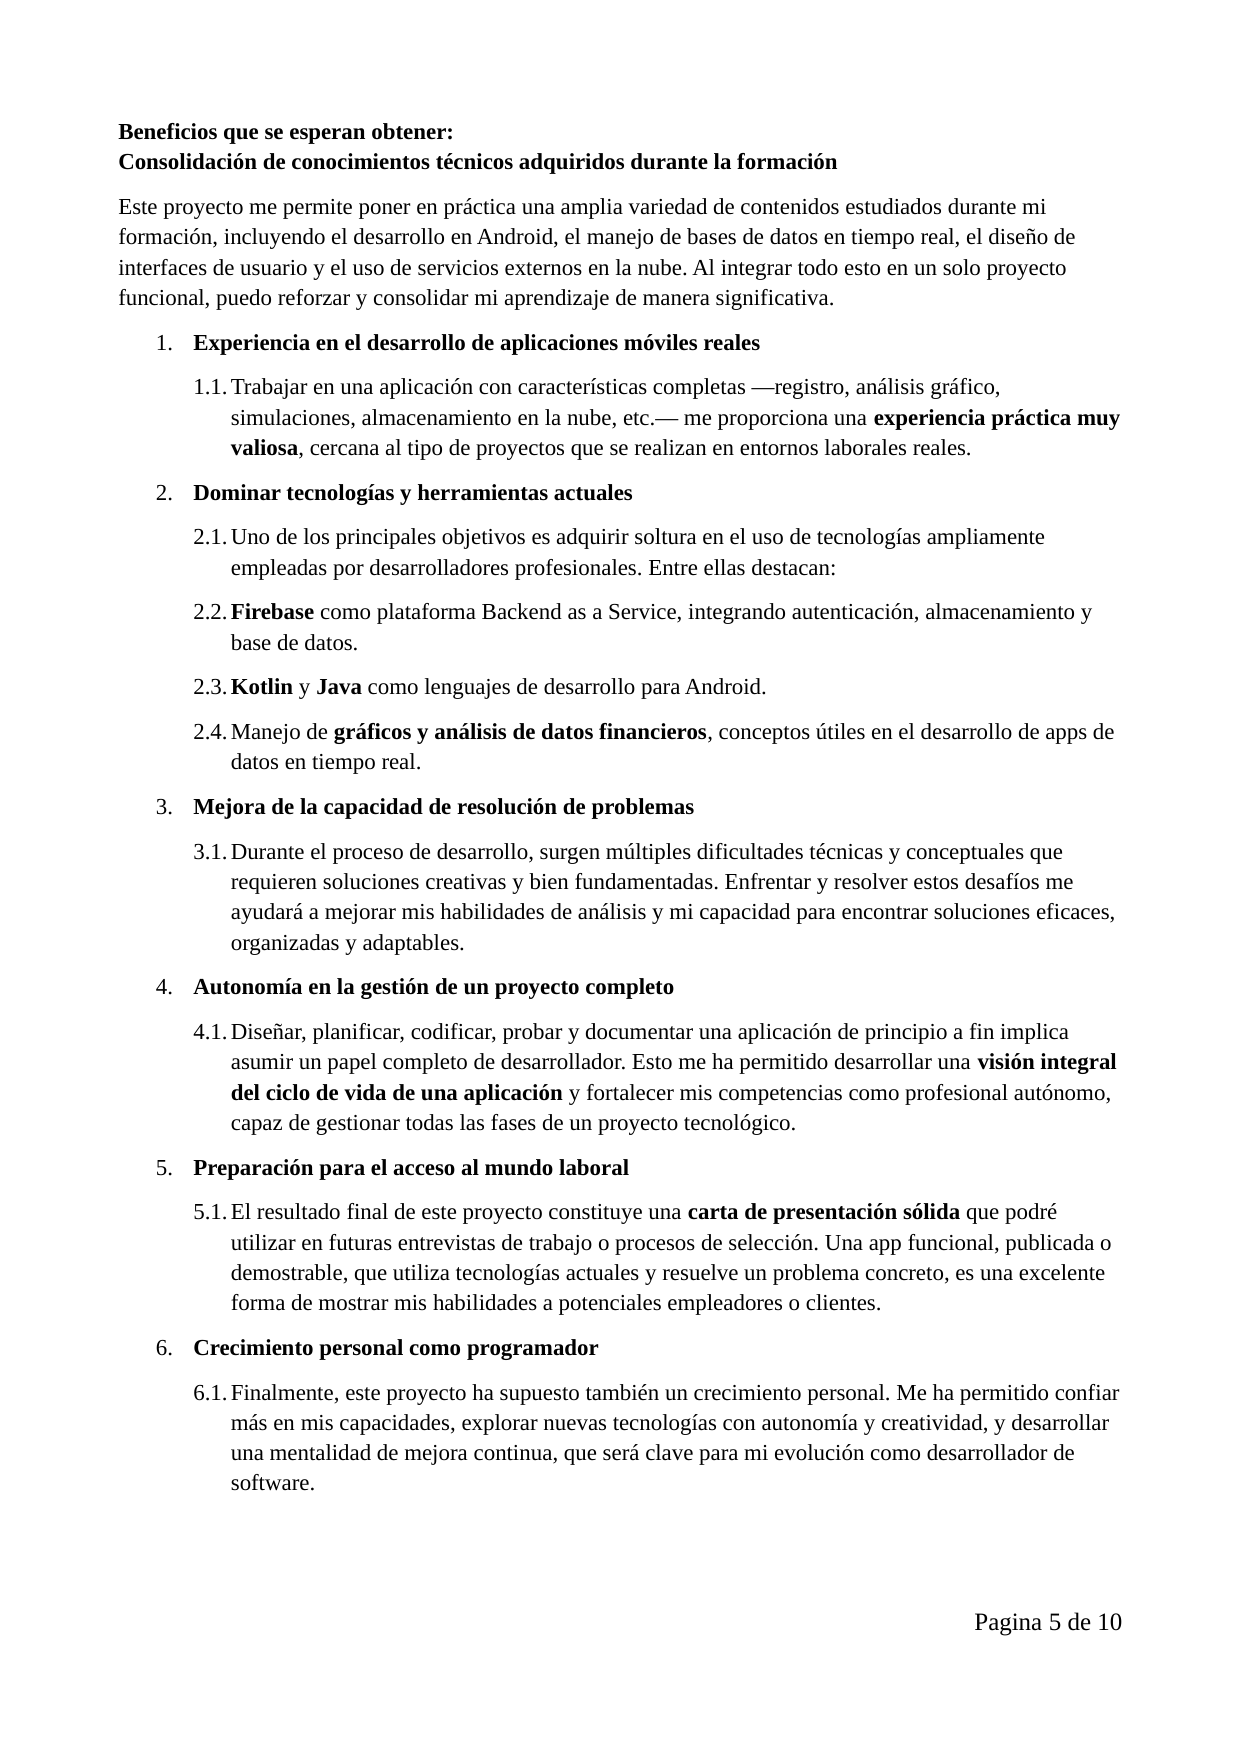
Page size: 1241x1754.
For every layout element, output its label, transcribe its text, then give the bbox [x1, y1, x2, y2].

list El resultado final de este proyecto constituye una carta de presentación sólida que podré utilizar en futuras entrevistas de trabajo o procesos de selección. Una app funcional, publicada o demostrable, que utiliza tecnologías actuales y resuelve un problema concreto, es una excelente forma de mostrar mis habilidades a potenciales empleadores o clientes. [193, 1198, 1122, 1315]
list Finalmente, este proyecto ha supuesto también un crecimiento personal. Me ha permitido confiar más en mis capacidades, explorar nuevas tecnologías con autonomía y creatividad, y desarrollar una mentalidad de mejora continua, que será clave para mi evolución como desarrollador de software. [193, 1378, 1122, 1496]
list Diseñar, planificar, codificar, probar y documentar una aplicación de principio a fin implica asumir un papel completo de desarrollador. Esto me ha permitido desarrollar una visión integral del ciclo de vida de una aplicación y fortalecer mis competencias como profesional autónomo, capaz de gestionar todas las fases de un proyecto tecnológico. [193, 1018, 1122, 1135]
list Manejo de gráficos y análisis de datos financieros, conceptos útiles en el desarrollo de apps de datos en tiempo real. [193, 718, 1122, 775]
list Durante el proceso de desarrollo, surgen múltiples dificultades técnicas y conceptuales que requieren soluciones creativas y bien fundamentadas. Enfrentar y resolver estos desafíos me ayudará a mejorar mis habilidades de análisis y mi capacidad para encontrar soluciones eficaces, organizadas y adaptables. [193, 838, 1122, 955]
list Trabajar en una aplicación con características completas —registro, análisis gráfico, simulaciones, almacenamiento en la nube, etc.— me proporciona una experiencia práctica muy valiosa, cercana al tipo de proyectos que se realizan en entornos laborales reales. [193, 373, 1122, 460]
list Kotlin y Java como lenguajes de desarrollo para Android. [193, 673, 1122, 700]
list Mejora de la capacidad de resolución de problemas [156, 793, 1122, 819]
text Beneficios que se esperan obtener: Consolidación de conocimientos técnicos adquiridos durante la formación [118, 118, 1122, 175]
text Este proyecto me permite poner en práctica una amplia variedad de contenidos estudiados durante mi formación, incluyendo el desarrollo en Android, el manejo de bases de datos en tiempo real, el diseño de interfaces de usuario y el uso de servicios externos en la nube. Al integrar todo esto en un solo proyecto funcional, puedo reforzar y consolidar mi aprendizaje de manera significativa. [118, 193, 1122, 310]
list Preparación para el acceso al mundo laboral [156, 1153, 1122, 1180]
list Firebase como plataforma Backend as a Service, integrando autenticación, almacenamiento y base de datos. [193, 598, 1122, 655]
list Crecimiento personal como programador [156, 1334, 1122, 1360]
list Uno de los principales objetivos es adquirir soltura en el uso de tecnologías ampliamente empleadas por desarrolladores profesionales. Entre ellas destacan: [193, 523, 1122, 580]
list Autonomía en la gestión de un proyecto completo [156, 973, 1122, 1000]
list Dominar tecnologías y herramientas actuales [156, 478, 1122, 505]
list Experiencia en el desarrollo de aplicaciones móviles reales [156, 328, 1122, 355]
